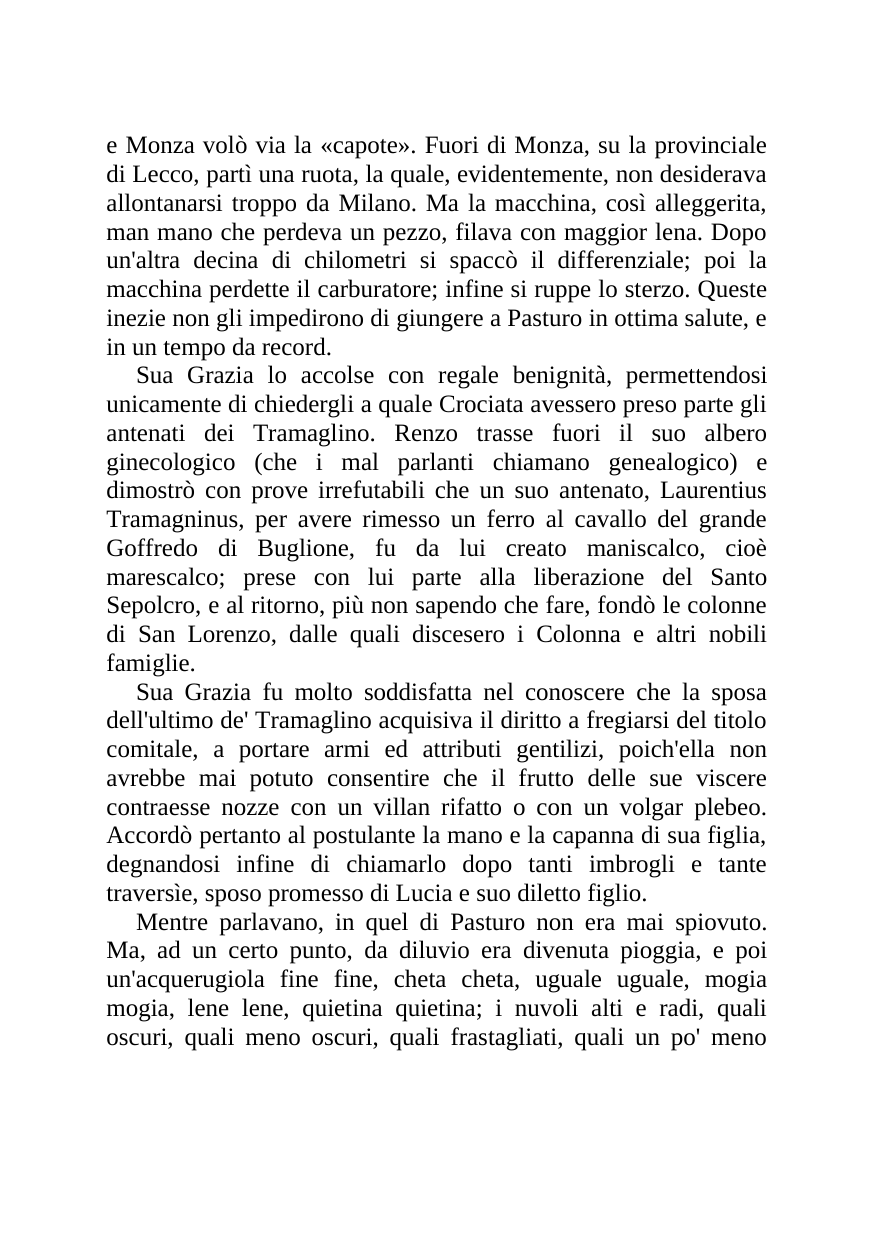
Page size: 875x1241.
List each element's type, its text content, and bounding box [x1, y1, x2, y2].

text Mentre parlavano, in quel di Pasturo non era mai spiovuto. Ma, ad un certo punto, da diluvio era divenuta pioggia, e poi un'acquerugiola fine fine, cheta cheta, uguale uguale, mogia mogia, lene lene, quietina quietina; i nuvoli alti e radi, quali oscuri, quali meno oscuri, quali frastagliati, quali un po' meno [106, 907, 768, 1050]
text Sua Grazia lo accolse con regale benignità, permettendosi unicamente di chiedergli a quale Crociata avessero preso parte gli antenati dei Tramaglino. Renzo trasse fuori il suo albero ginecologico (che i mal parlanti chiamano genealogico) e dimostrò con prove irrefutabili che un suo antenato, Laurentius Tramagninus, per avere rimesso un ferro al cavallo del grande Goffredo di Buglione, fu da lui creato maniscalco, cioè marescalco; prese con lui parte alla liberazione del Santo Sepolcro, e al ritorno, più non sapendo che fare, fondò le colonne di San Lorenzo, dalle quali discesero i Colonna e altri nobili famiglie. [106, 360, 768, 677]
text e Monza volò via la «capote». Fuori di Monza, su la provinciale di Lecco, partì una ruota, la quale, evidentemente, non desiderava allontanarsi troppo da Milano. Ma la macchina, così alleggerita, man mano che perdeva un pezzo, filava con maggior lena. Dopo un'altra decina di chilometri si spaccò il differenziale; poi la macchina perdette il carburatore; infine si ruppe lo sterzo. Queste inezie non gli impedirono di giungere a Pasturo in ottima salute, e in un tempo da record. [106, 130, 768, 360]
text Sua Grazia fu molto soddisfatta nel conoscere che la sposa dell'ultimo de' Tramaglino acquisiva il diritto a fregiarsi del titolo comitale, a portare armi ed attributi gentilizi, poich'ella non avrebbe mai potuto consentire che il frutto delle sue viscere contraesse nozze con un villan rifatto o con un volgar plebeo. Accordò pertanto al postulante la mano e la capanna di sua figlia, degnandosi infine di chiamarlo dopo tanti imbrogli e tante traversìe, sposo promesso di Lucia e suo diletto figlio. [106, 677, 768, 907]
